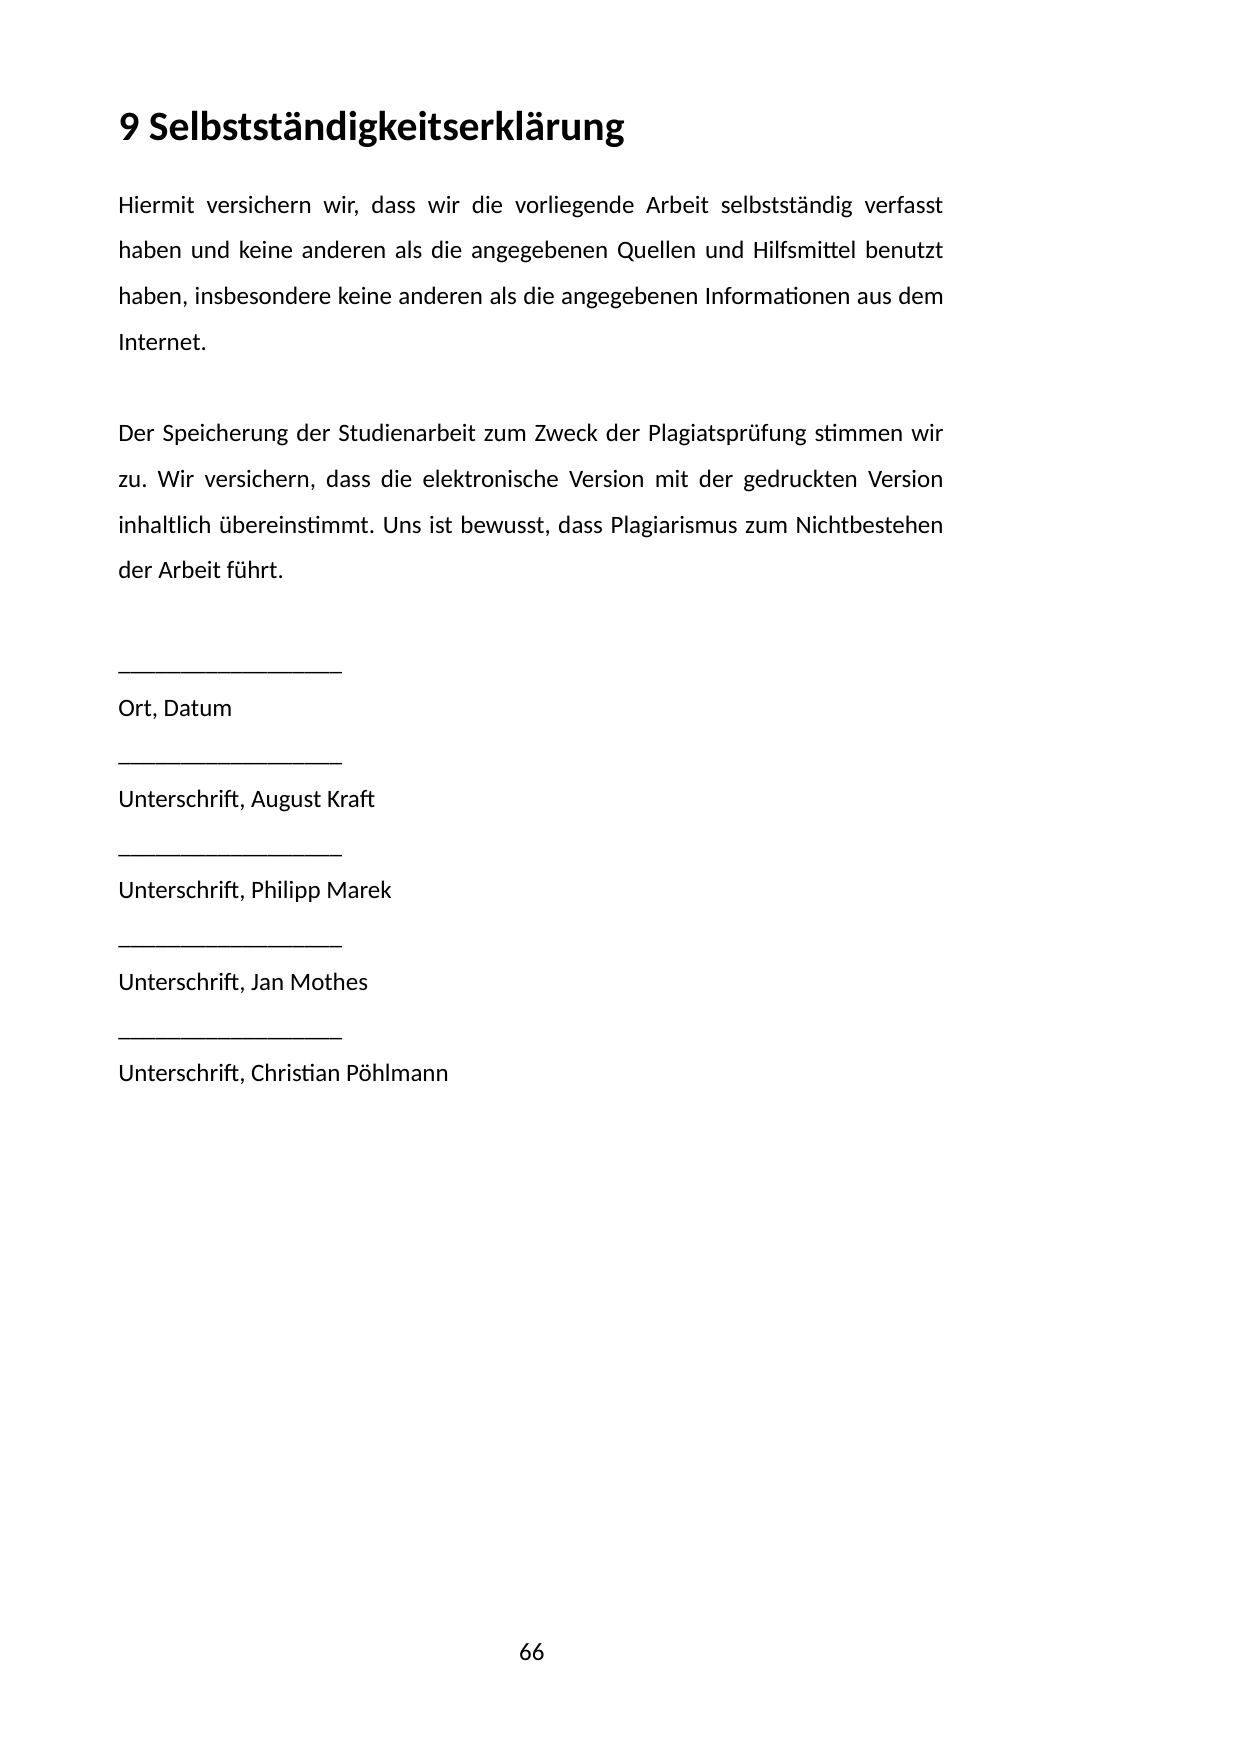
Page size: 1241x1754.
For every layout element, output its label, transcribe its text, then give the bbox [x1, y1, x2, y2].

text Unterschrift, August Kraft [118, 783, 945, 814]
text __________________ [118, 920, 945, 951]
subtitle 9 Selbstständigkeitserklärung [118, 100, 945, 151]
text Unterschrift, Christian Pöhlmann [118, 1058, 945, 1088]
text __________________ [118, 646, 945, 677]
text __________________ [118, 737, 945, 768]
text Hiermit versichern wir, dass wir die vorliegende Arbeit selbstständig verfasst haben und keine anderen als die angegebenen Quellen und Hilfsmittel benutzt haben, insbesondere keine anderen als die angegebenen Informationen aus dem Internet. [118, 189, 945, 356]
text Unterschrift, Philipp Marek [118, 875, 945, 905]
text Der Speicherung der Studienarbeit zum Zweck der Plagiatsprüfung stimmen wir zu. Wir versichern, dass die elektronische Version mit der gedruckten Version inhaltlich übereinstimmt. Uns ist bewusst, dass Plagiarismus zum Nichtbestehen der Arbeit führt. [118, 417, 945, 585]
text __________________ [118, 829, 945, 859]
text __________________ [118, 1012, 945, 1042]
text Ort, Datum [118, 692, 945, 722]
text Unterschrift, Jan Mothes [118, 966, 945, 997]
